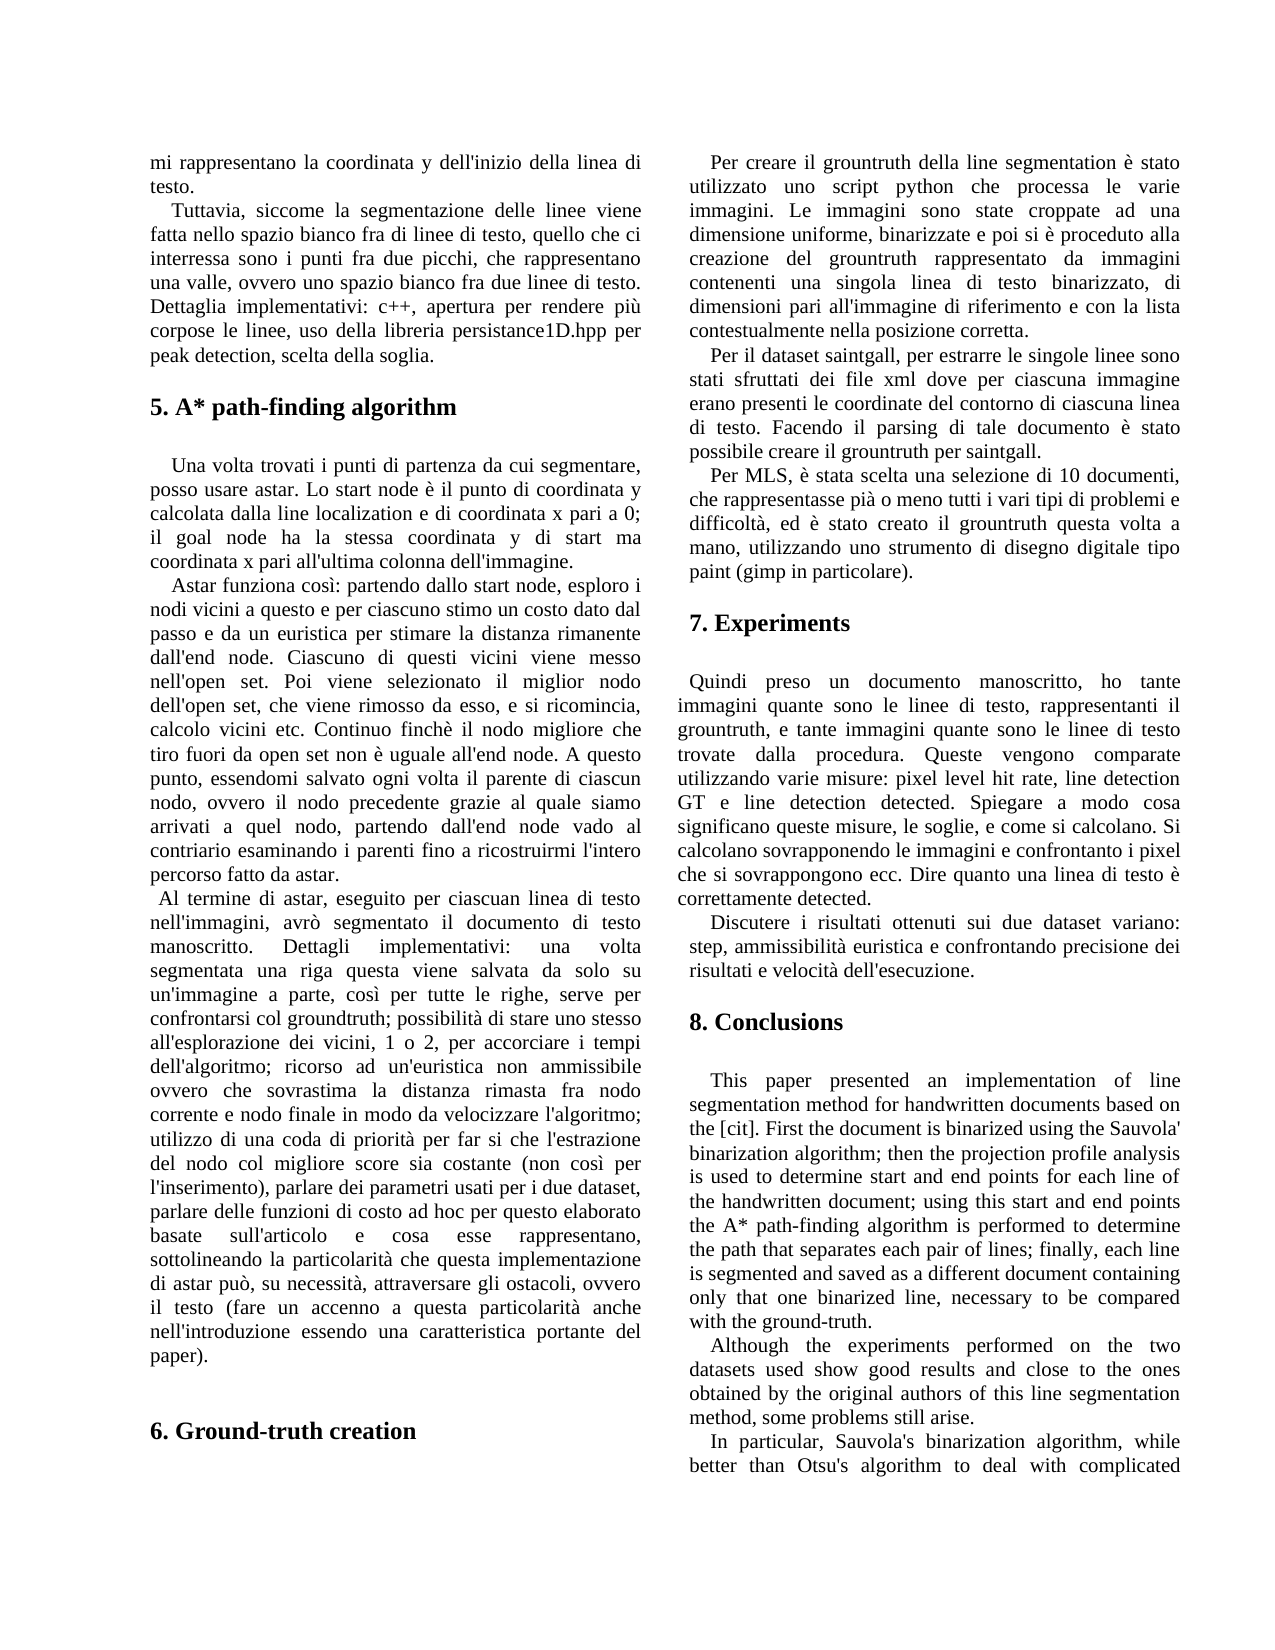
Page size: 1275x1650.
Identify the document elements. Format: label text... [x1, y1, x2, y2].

text In particular, Sauvola's binarization algorithm, while better than Otsu's algorithm to deal with complicated [689, 1429, 1181, 1477]
text Although the experiments performed on the two datasets used show good results and close to the ones obtained by the original authors of this line segmentation method, some problems still arise. [689, 1333, 1181, 1429]
text mi rappresentano la coordinata y dell'inizio della linea di testo. [150, 150, 642, 198]
text Tuttavia, siccome la segmentazione delle linee viene fatta nello spazio bianco fra di linee di testo, quello che ci interressa sono i punti fra due picchi, che rappresentano una valle, ovvero uno spazio bianco fra due linee di testo. Dettaglia implementativi: c++, apertura per rendere più corpose le linee, uso della libreria persistance1D.hpp per peak detection, scelta della soglia. [150, 198, 642, 367]
text Per il dataset saintgall, per estrarre le singole linee sono stati sfruttati dei file xml dove per ciascuna immagine erano presenti le coordinate del contorno di ciascuna linea di testo. Facendo il parsing di tale documento è stato possibile creare il grountruth per saintgall. [689, 342, 1181, 463]
text Quindi preso un documento manoscritto, ho tante immagini quante sono le linee di testo, rappresentanti il grountruth, e tante immagini quante sono le linee di testo trovate dalla procedura. Queste vengono comparate utilizzando varie misure: pixel level hit rate, line detection GT e line detection detected. Spiegare a modo cosa significano queste misure, le soglie, e come si calcolano. Si calcolano sovrapponendo le immagini e confrontanto i pixel che si sovrappongono ecc. Dire quanto una linea di testo è correttamente detected. [677, 669, 1181, 910]
text Per MLS, è stata scelta una selezione di 10 documenti, che rappresentasse pià o meno tutti i vari tipi di problemi e difficoltà, ed è stato creato il grountruth questa volta a mano, utilizzando uno strumento di disegno digitale tipo paint (gimp in particolare). [689, 463, 1181, 583]
text Al termine di astar, eseguito per ciascuan linea di testo nell'immagini, avrò segmentato il documento di testo manoscritto. Dettagli implementativi: una volta segmentata una riga questa viene salvata da solo su un'immagine a parte, così per tutte le righe, serve per confrontarsi col groundtruth; possibilità di stare uno stesso all'esplorazione dei vicini, 1 o 2, per accorciare i tempi dell'algoritmo; ricorso ad un'euristica non ammissibile ovvero che sovrastima la distanza rimasta fra nodo corrente e nodo finale in modo da velocizzare l'algoritmo; utilizzo di una coda di priorità per far si che l'estrazione del nodo col migliore score sia costante (non così per l'inserimento), parlare dei parametri usati per i due dataset, parlare delle funzioni di costo ad hoc per questo elaborato basate sull'articolo e cosa esse rappresentano, sottolineando la particolarità che questa implementazione di astar può, su necessità, attraversare gli ostacoli, ovvero il testo (fare un accenno a questa particolarità anche nell'introduzione essendo una caratteristica portante del paper). [150, 886, 642, 1367]
subtitle Experiments [689, 608, 1181, 637]
subtitle Conclusions [689, 1007, 1181, 1036]
subtitle Ground-truth creation [150, 1416, 642, 1445]
text Una volta trovati i punti di partenza da cui segmentare, posso usare astar. Lo start node è il punto di coordinata y calcolata dalla line localization e di coordinata x pari a 0; il goal node ha la stessa coordinata y di start ma coordinata x pari all'ultima colonna dell'immagine. [150, 453, 642, 573]
text This paper presented an implementation of line segmentation method for handwritten documents based on the [cit]. First the document is binarized using the Sauvola' binarization algorithm; then the projection profile analysis is used to determine start and end points for each line of the handwritten document; using this start and end points the A* path-finding algorithm is performed to determine the path that separates each pair of lines; finally, each line is segmented and saved as a different document containing only that one binarized line, necessary to be compared with the ground-truth. [689, 1068, 1181, 1333]
text Per creare il grountruth della line segmentation è stato utilizzato uno script python che processa le varie immagini. Le immagini sono state croppate ad una dimensione uniforme, binarizzate e poi si è proceduto alla creazione del grountruth rappresentato da immagini contenenti una singola linea di testo binarizzato, di dimensioni pari all'immagine di riferimento e con la lista contestualmente nella posizione corretta. [689, 150, 1181, 342]
subtitle A* path-finding algorithm [150, 392, 642, 420]
text Discutere i risultati ottenuti sui due dataset variano: step, ammissibilità euristica e confrontando precisione dei risultati e velocità dell'esecuzione. [689, 910, 1181, 982]
text Astar funziona così: partendo dallo start node, esploro i nodi vicini a questo e per ciascuno stimo un costo dato dal passo e da un euristica per stimare la distanza rimanente dall'end node. Ciascuno di questi vicini viene messo nell'open set. Poi viene selezionato il miglior nodo dell'open set, che viene rimosso da esso, e si ricomincia, calcolo vicini etc. Continuo finchè il nodo migliore che tiro fuori da open set non è uguale all'end node. A questo punto, essendomi salvato ogni volta il parente di ciascun nodo, ovvero il nodo precedente grazie al quale siamo arrivati a quel nodo, partendo dall'end node vado al contriario esaminando i parenti fino a ricostruirmi l'intero percorso fatto da astar. [150, 573, 642, 886]
